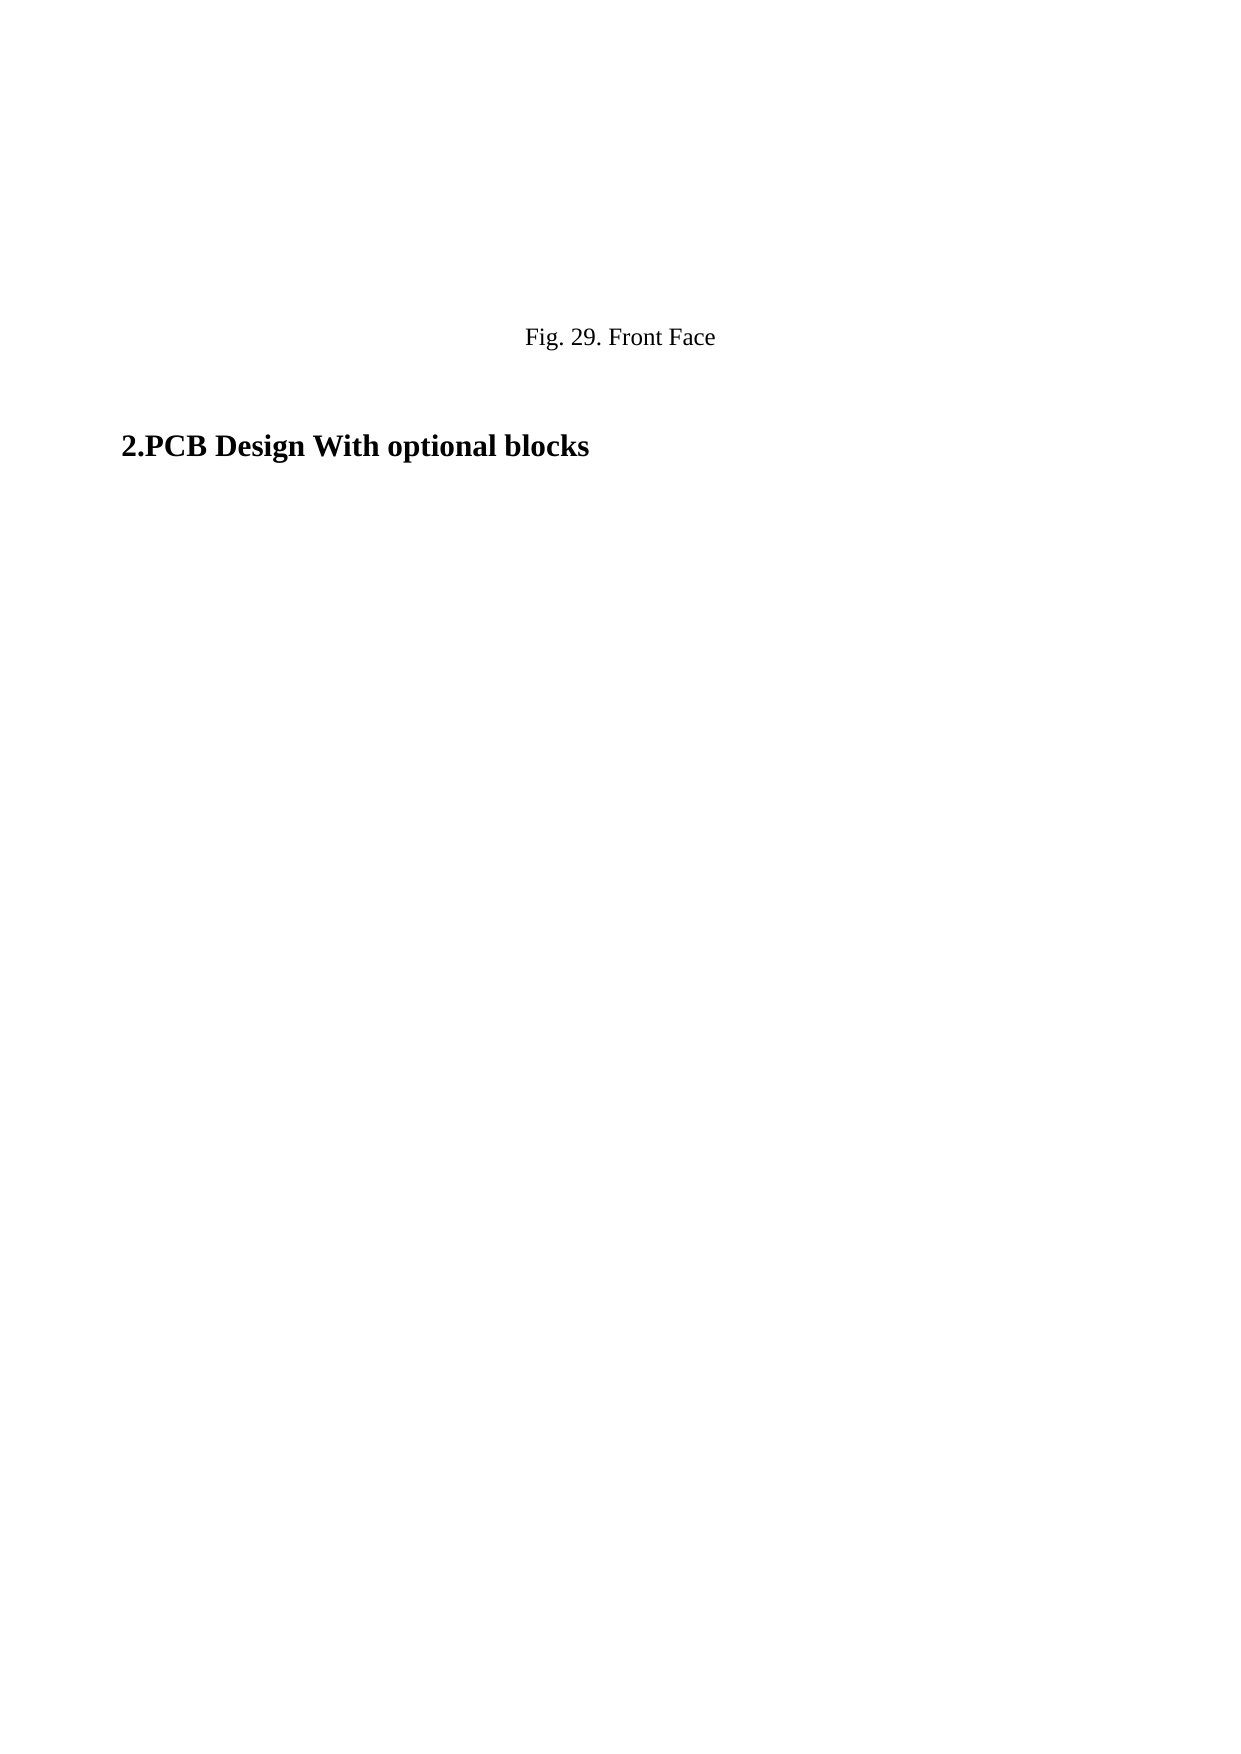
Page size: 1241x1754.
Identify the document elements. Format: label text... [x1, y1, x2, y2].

text [720, 319, 1122, 354]
text [118, 319, 522, 354]
text [594, 424, 1122, 466]
text 2.PCB Design With optional blocks [119, 425, 593, 466]
text Fig. 29. Front Face [523, 320, 719, 354]
